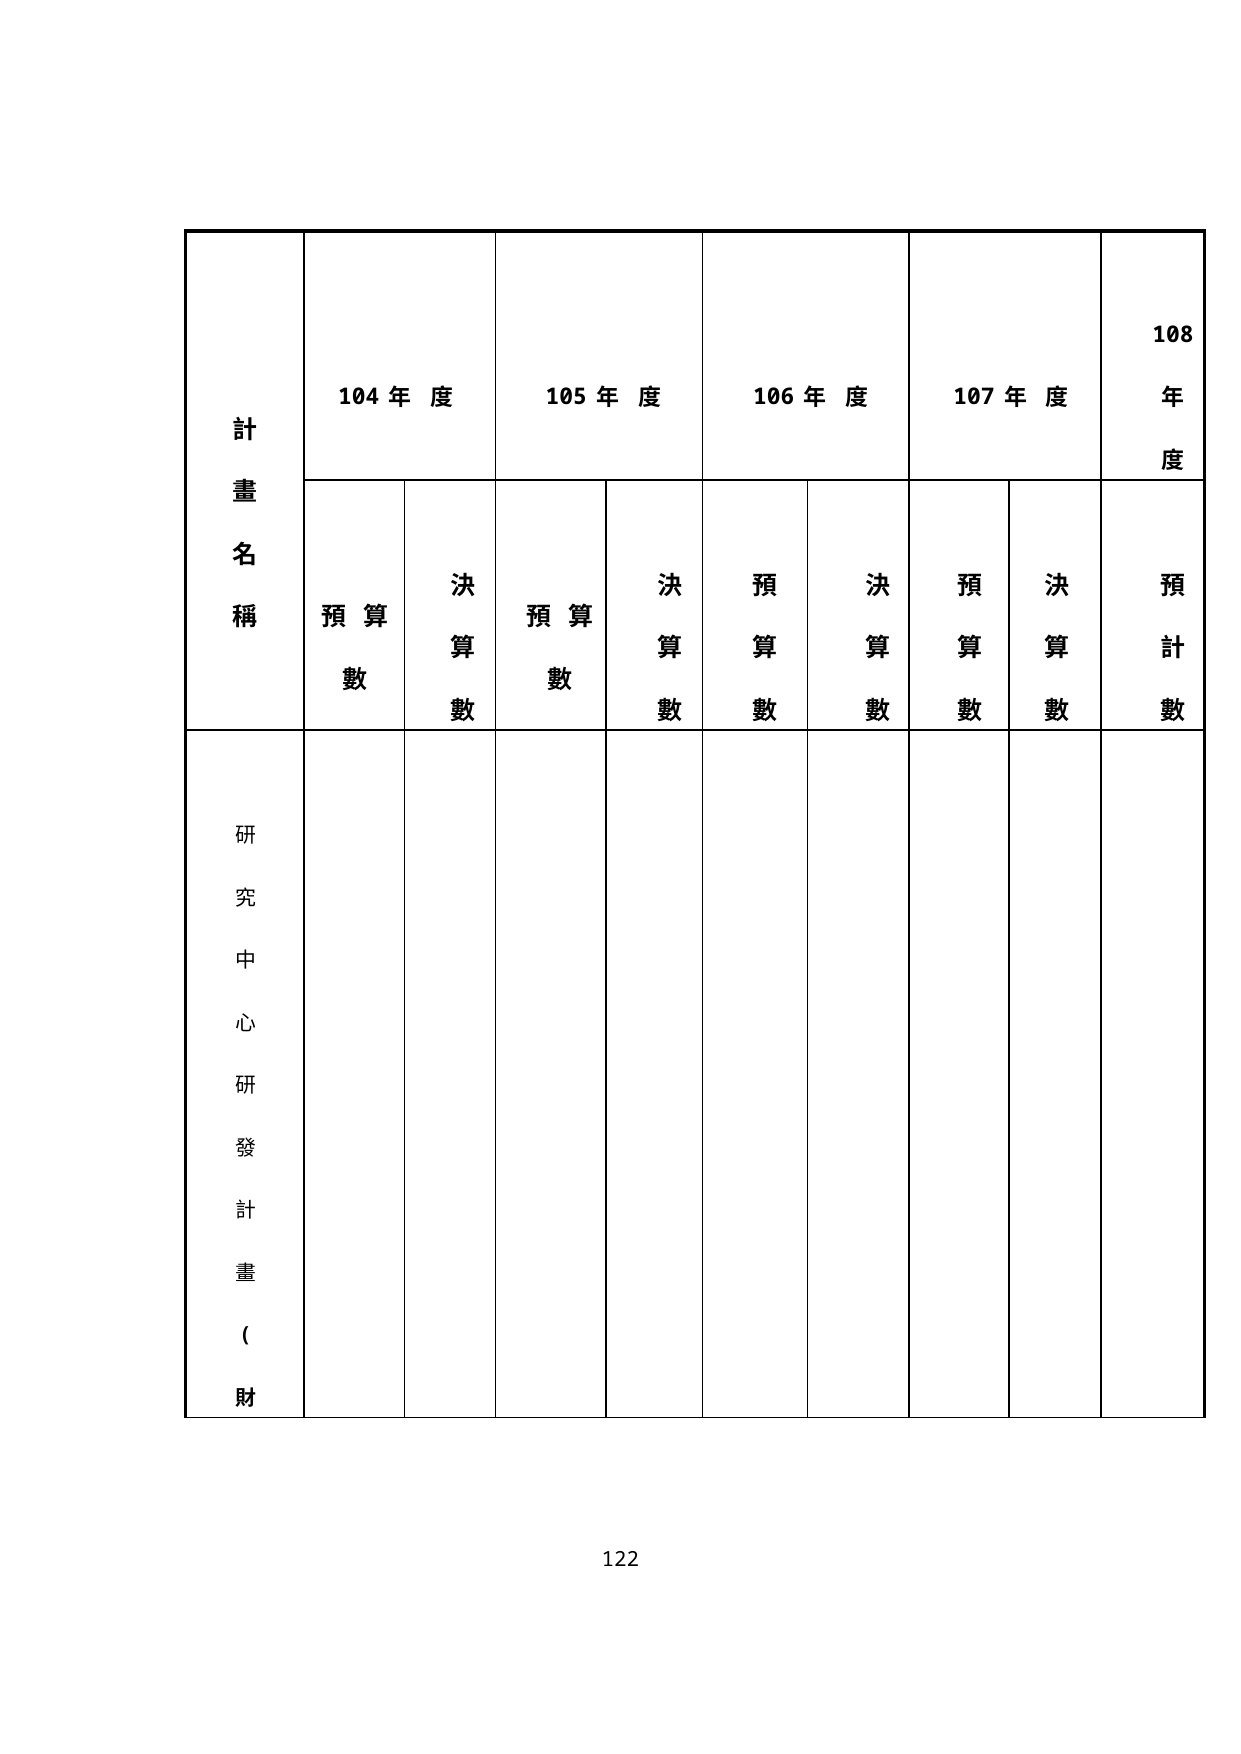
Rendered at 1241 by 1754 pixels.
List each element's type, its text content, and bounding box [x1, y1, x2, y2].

table_cell 預計數 [1102, 481, 1203, 729]
table_header 108年度 [1102, 233, 1203, 479]
table_cell - [1010, 731, 1100, 1417]
table_header 計畫名稱 [187, 233, 303, 729]
table_cell 決算數 [1010, 481, 1100, 729]
table_cell [496, 731, 605, 1417]
table_cell 預算數 [496, 481, 605, 729]
table_header 107年度 [910, 233, 1100, 479]
table_header 106年度 [703, 233, 908, 479]
table_cell 決算數 [405, 481, 495, 729]
table_cell - [703, 731, 807, 1417]
table_cell 研究中心研發計畫(財 [187, 731, 303, 1417]
table_cell - [808, 731, 908, 1417]
table_cell 預算數 [910, 481, 1008, 729]
table_cell - [910, 731, 1008, 1417]
table_cell - [405, 731, 495, 1417]
table_cell 決算數 [607, 481, 702, 729]
table_cell 預算數 [703, 481, 807, 729]
table_header 105年度 [496, 233, 702, 479]
table_cell 決算數 [808, 481, 908, 729]
table_cell [607, 731, 702, 1417]
table_cell - [305, 731, 404, 1417]
table_header 104年度 [305, 233, 495, 479]
table_cell 預算數 [305, 481, 404, 729]
table_cell - [1102, 731, 1203, 1417]
